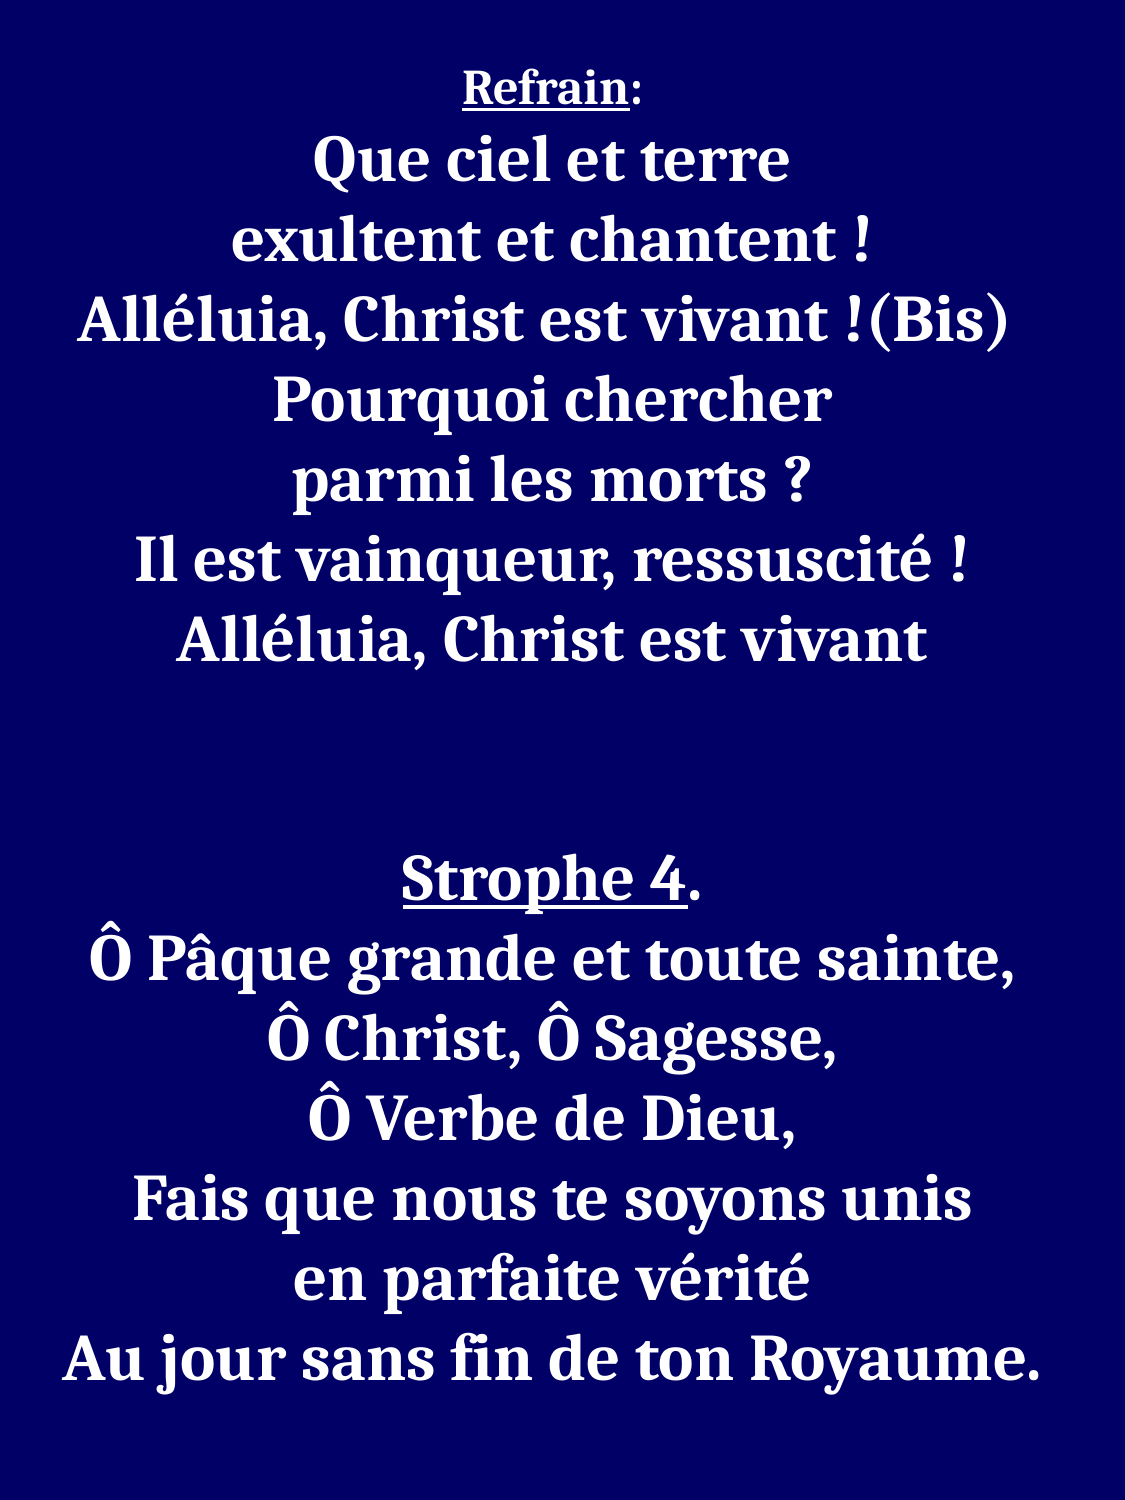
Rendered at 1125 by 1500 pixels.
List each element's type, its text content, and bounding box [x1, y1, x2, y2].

text_box Refrain: Que ciel et terre exultent et chantent ! Alléluia, Christ est vivant !(Bis) Pourquoi chercher parmi les morts ? Il est vainqueur, ressuscité ! Alléluia, Christ est vivant Strophe 4. Ô Pâque grande et toute sainte, Ô Christ, Ô Sagesse, Ô Verbe de Dieu, Fais que nous te soyons unis en parfaite vérité Au jour sans fin de ton Royaume. Strophe 5. Une Pâque sacrée nous est apparue, Pâque nouvelle et sainte, Pâque mystique, Pâque très pure, Pâque du Christ, notre Sauveur, Pâque qui ouvre le Paradis. [0, 47, 1125, 1500]
